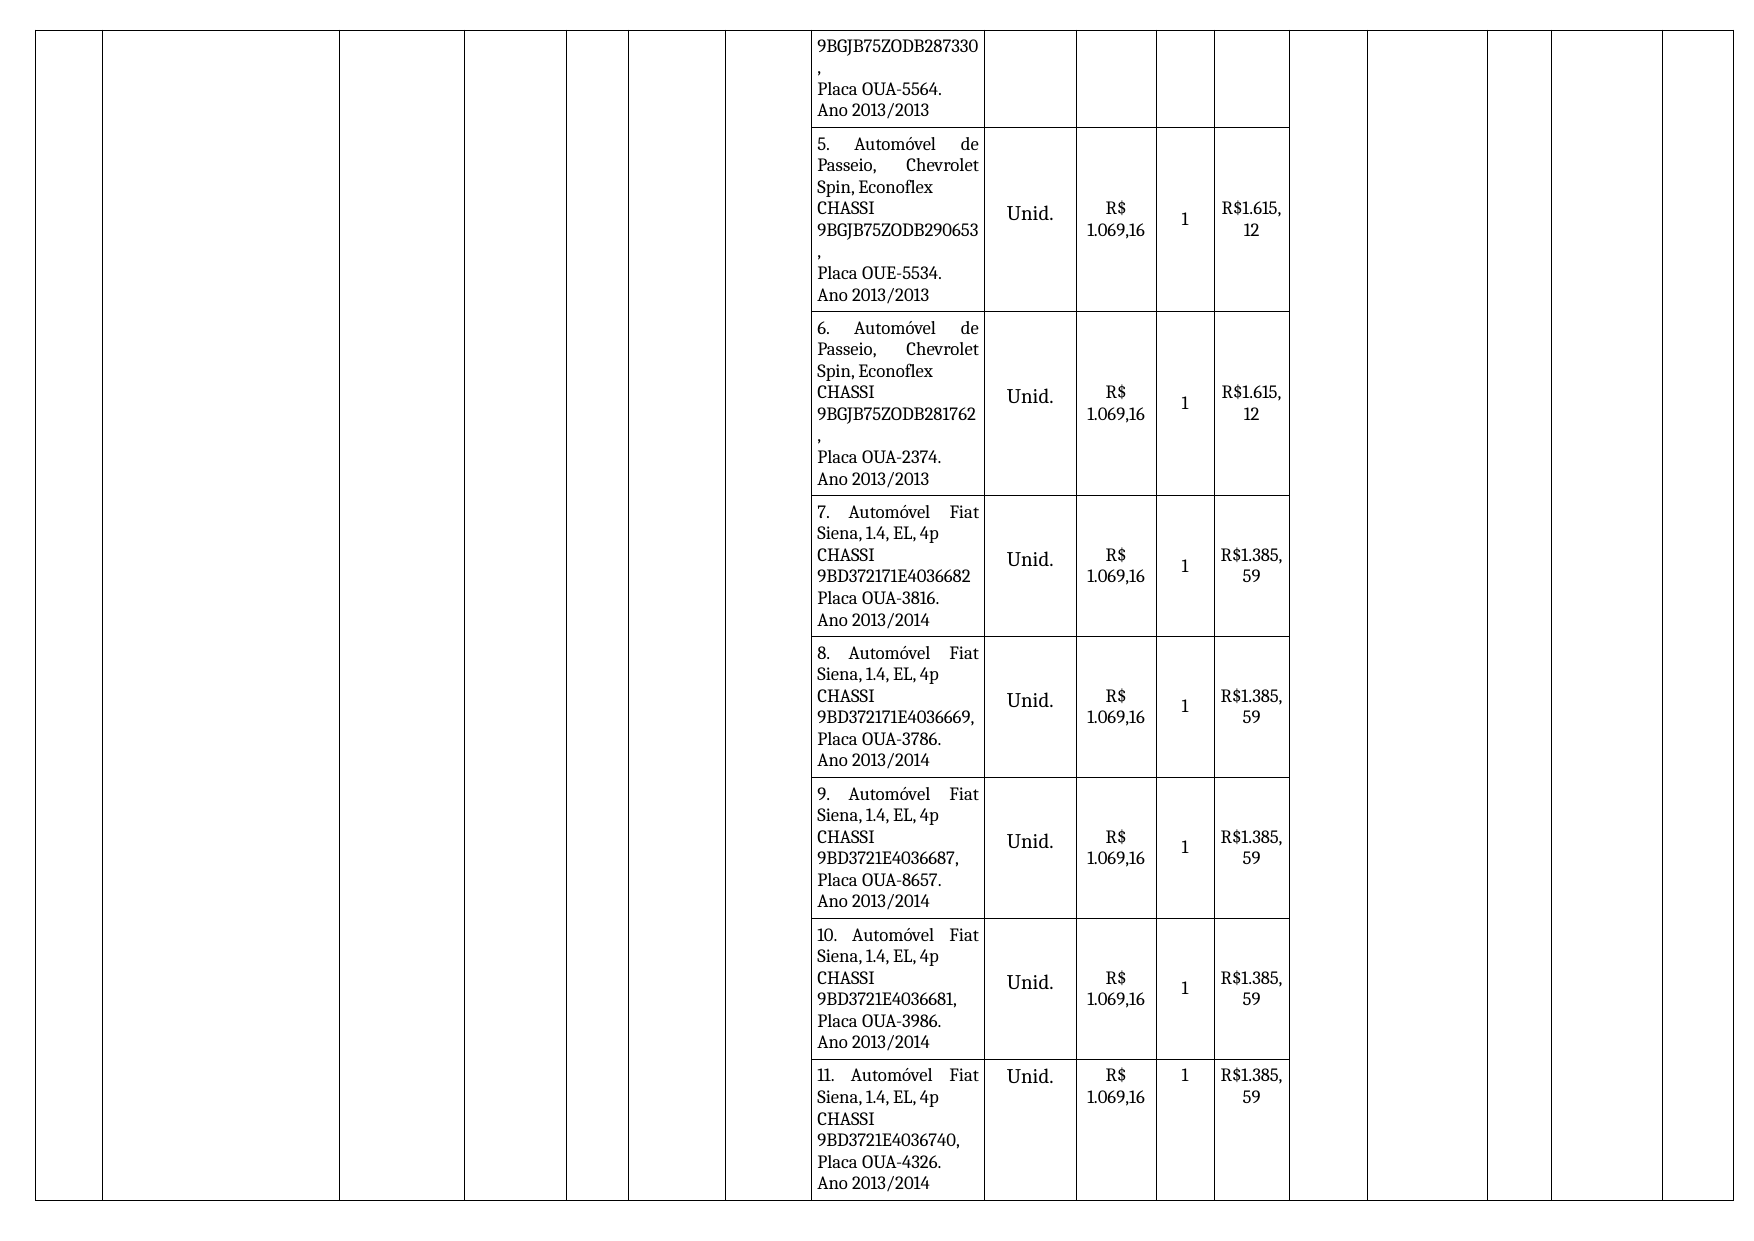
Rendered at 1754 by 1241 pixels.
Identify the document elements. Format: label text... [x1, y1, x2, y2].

table_cell 5. Automóvel de Passeio, Chevrolet Spin, Econoflex CHASSI 9BGJB75ZODB290653, Placa OUE-5534. Ano 2013/2013 [812, 128, 984, 311]
table_cell 9BGJB75ZODB287330, Placa OUA-5564. Ano 2013/2013 [812, 31, 984, 127]
table_cell [1488, 31, 1551, 1200]
table_cell Unid. [985, 1060, 1076, 1200]
table_cell 6. Automóvel de Passeio, Chevrolet Spin, Econoflex CHASSI 9BGJB75ZODB281762, Placa OUA-2374. Ano 2013/2013 [812, 312, 984, 495]
table_cell [465, 31, 566, 1200]
table_cell 8. Automóvel Fiat Siena, 1.4, EL, 4p CHASSI 9BD372171E4036669, Placa OUA-3786. Ano 2013/2014 [812, 637, 984, 777]
table_cell [567, 31, 628, 1200]
table_cell 10. Automóvel Fiat Siena, 1.4, EL, 4p CHASSI 9BD3721E4036681, Placa OUA-3986. Ano 2013/2014 [812, 919, 984, 1059]
table_cell R$1.385,59 [1215, 919, 1289, 1059]
table_cell 1 [1157, 1060, 1214, 1200]
table_cell [103, 31, 339, 1200]
table_cell 9. Automóvel Fiat Siena, 1.4, EL, 4p CHASSI 9BD3721E4036687, Placa OUA-8657. Ano 2013/2014 [812, 778, 984, 918]
table_cell [1552, 31, 1662, 1200]
table_cell 1 [1157, 496, 1214, 636]
table_cell R$1.615,12 [1215, 312, 1289, 495]
table_cell Unid. [985, 128, 1076, 311]
table_cell R$ 1.069,16 [1077, 128, 1156, 311]
table_cell 1 [1157, 919, 1214, 1059]
table_cell [726, 31, 811, 1200]
table_cell 7. Automóvel Fiat Siena, 1.4, EL, 4p CHASSI 9BD372171E4036682 Placa OUA-3816. Ano 2013/2014 [812, 496, 984, 636]
table_cell R$1.385,59 [1215, 637, 1289, 777]
table_cell [1215, 31, 1289, 127]
table_cell R$ 1.069,16 [1077, 919, 1156, 1059]
table_cell [1157, 31, 1214, 127]
table_cell 1 [1157, 312, 1214, 495]
table_cell Unid. [985, 637, 1076, 777]
table_cell 1 [1157, 637, 1214, 777]
table_cell [629, 31, 725, 1200]
table_cell [340, 31, 464, 1200]
table_cell R$ 1.069,16 [1077, 778, 1156, 918]
table_cell R$ 1.069,16 [1077, 637, 1156, 777]
table_cell [985, 31, 1076, 127]
table_cell R$1.385,59 [1215, 778, 1289, 918]
table_cell R$ 1.069,16 [1077, 1060, 1156, 1200]
table_cell [1290, 31, 1367, 1200]
table_cell [1663, 31, 1733, 1200]
table_cell R$1.385,59 [1215, 1060, 1289, 1200]
table_cell [36, 31, 102, 1200]
table_cell 1 [1157, 128, 1214, 311]
table_cell 1 [1157, 778, 1214, 918]
table_cell R$1.385,59 [1215, 496, 1289, 636]
table_cell Unid. [985, 312, 1076, 495]
table_cell 11. Automóvel Fiat Siena, 1.4, EL, 4p CHASSI 9BD3721E4036740, Placa OUA-4326. Ano 2013/2014 [812, 1060, 984, 1200]
table_cell R$ 1.069,16 [1077, 496, 1156, 636]
table_cell R$1.615,12 [1215, 128, 1289, 311]
table_cell R$ 1.069,16 [1077, 312, 1156, 495]
table_cell [1077, 31, 1156, 127]
table_cell [1368, 31, 1487, 1200]
table_cell Unid. [985, 496, 1076, 636]
table_cell Unid. [985, 778, 1076, 918]
table_cell Unid. [985, 919, 1076, 1059]
